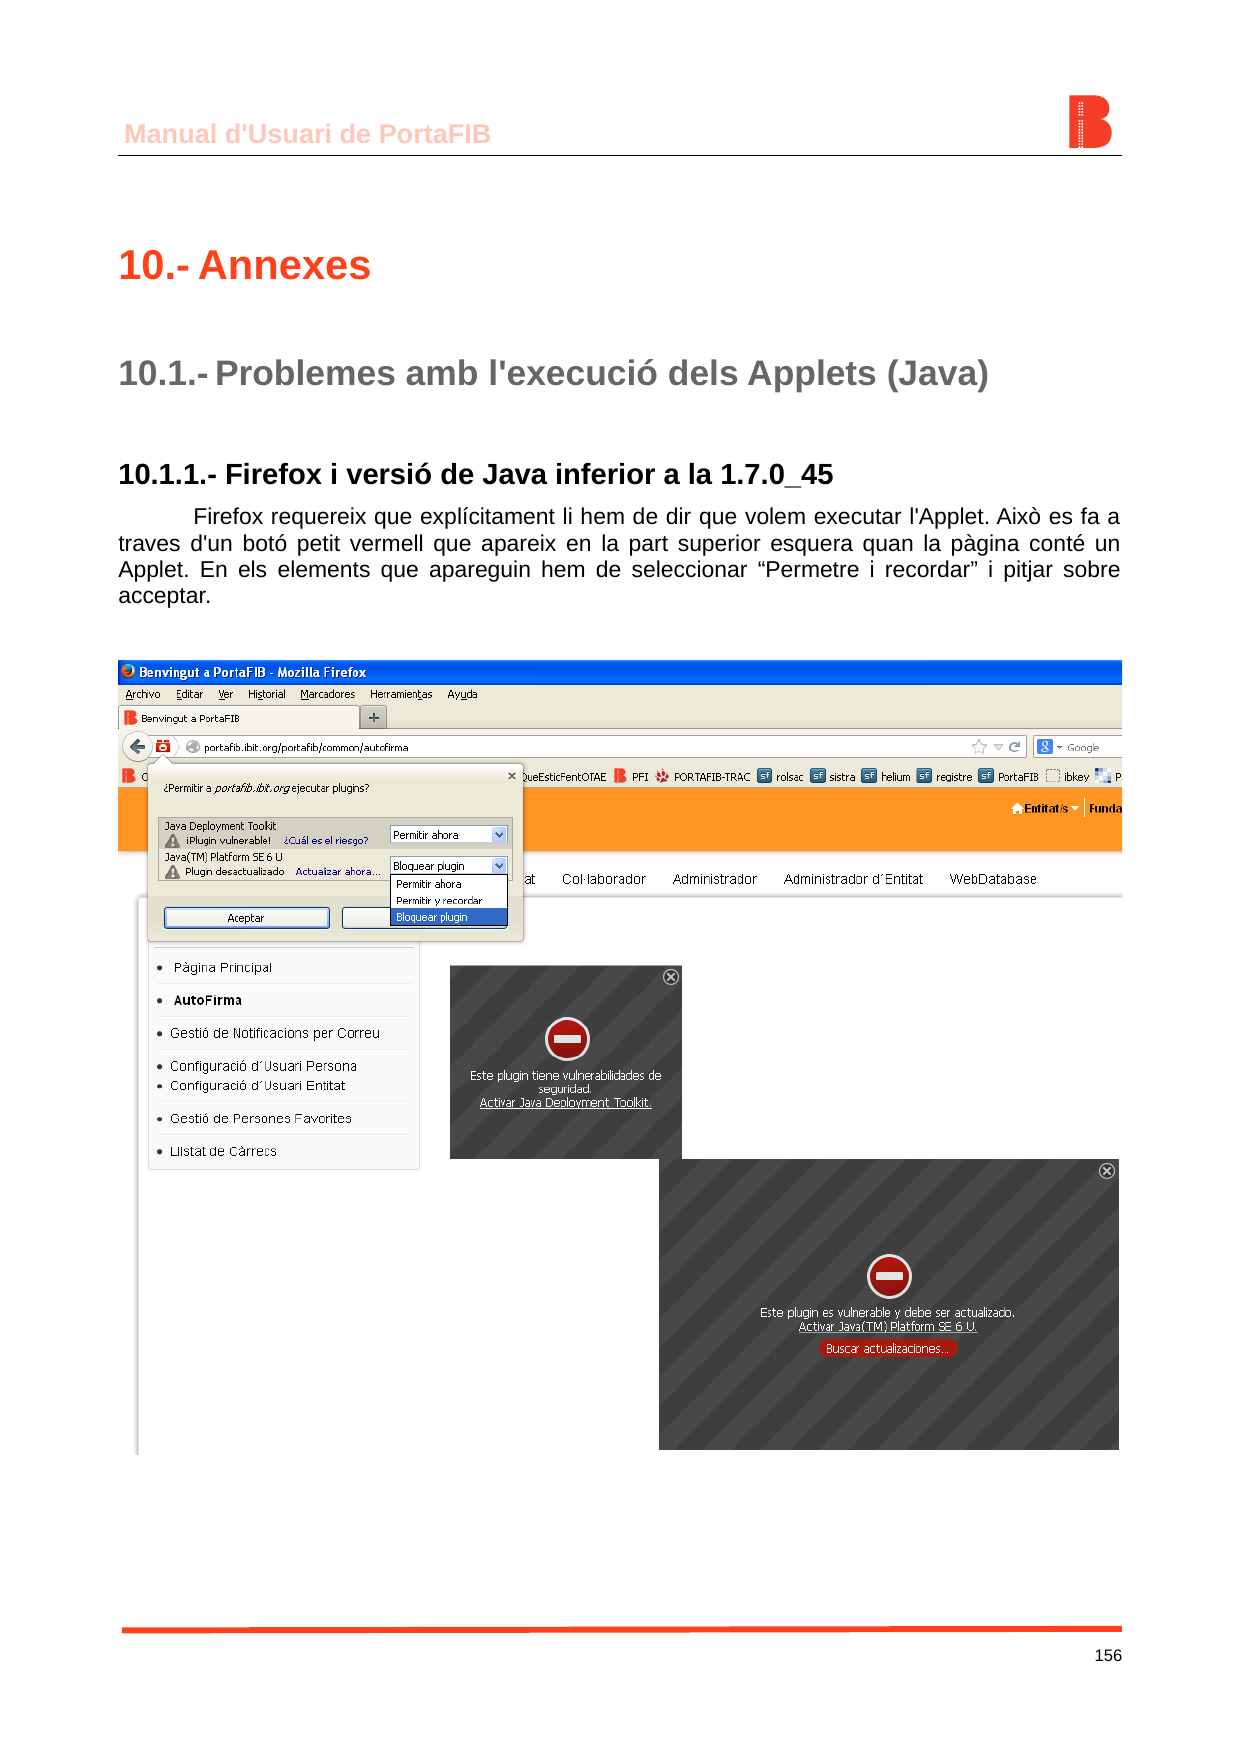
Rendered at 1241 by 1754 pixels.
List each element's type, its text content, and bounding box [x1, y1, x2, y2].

picture [1063, 94, 1117, 150]
subtitle Problemes amb l'execució dels Applets (Java) [118, 352, 1122, 393]
picture [118, 660, 1123, 1455]
subtitle Annexes [118, 241, 1122, 289]
text Firefox requereix que explícitament li hem de dir que volem executar l'Applet. Això es fa a traves d'un botó petit vermell que apareix en la part superior esquera quan la pàgina conté un Applet. En els elements que apareguin hem de seleccionar “Permetre i recordar” i pitjar sobre acceptar. [118, 503, 1122, 608]
subtitle Firefox i versió de Java inferior a la 1.7.0_45 [118, 457, 1122, 491]
